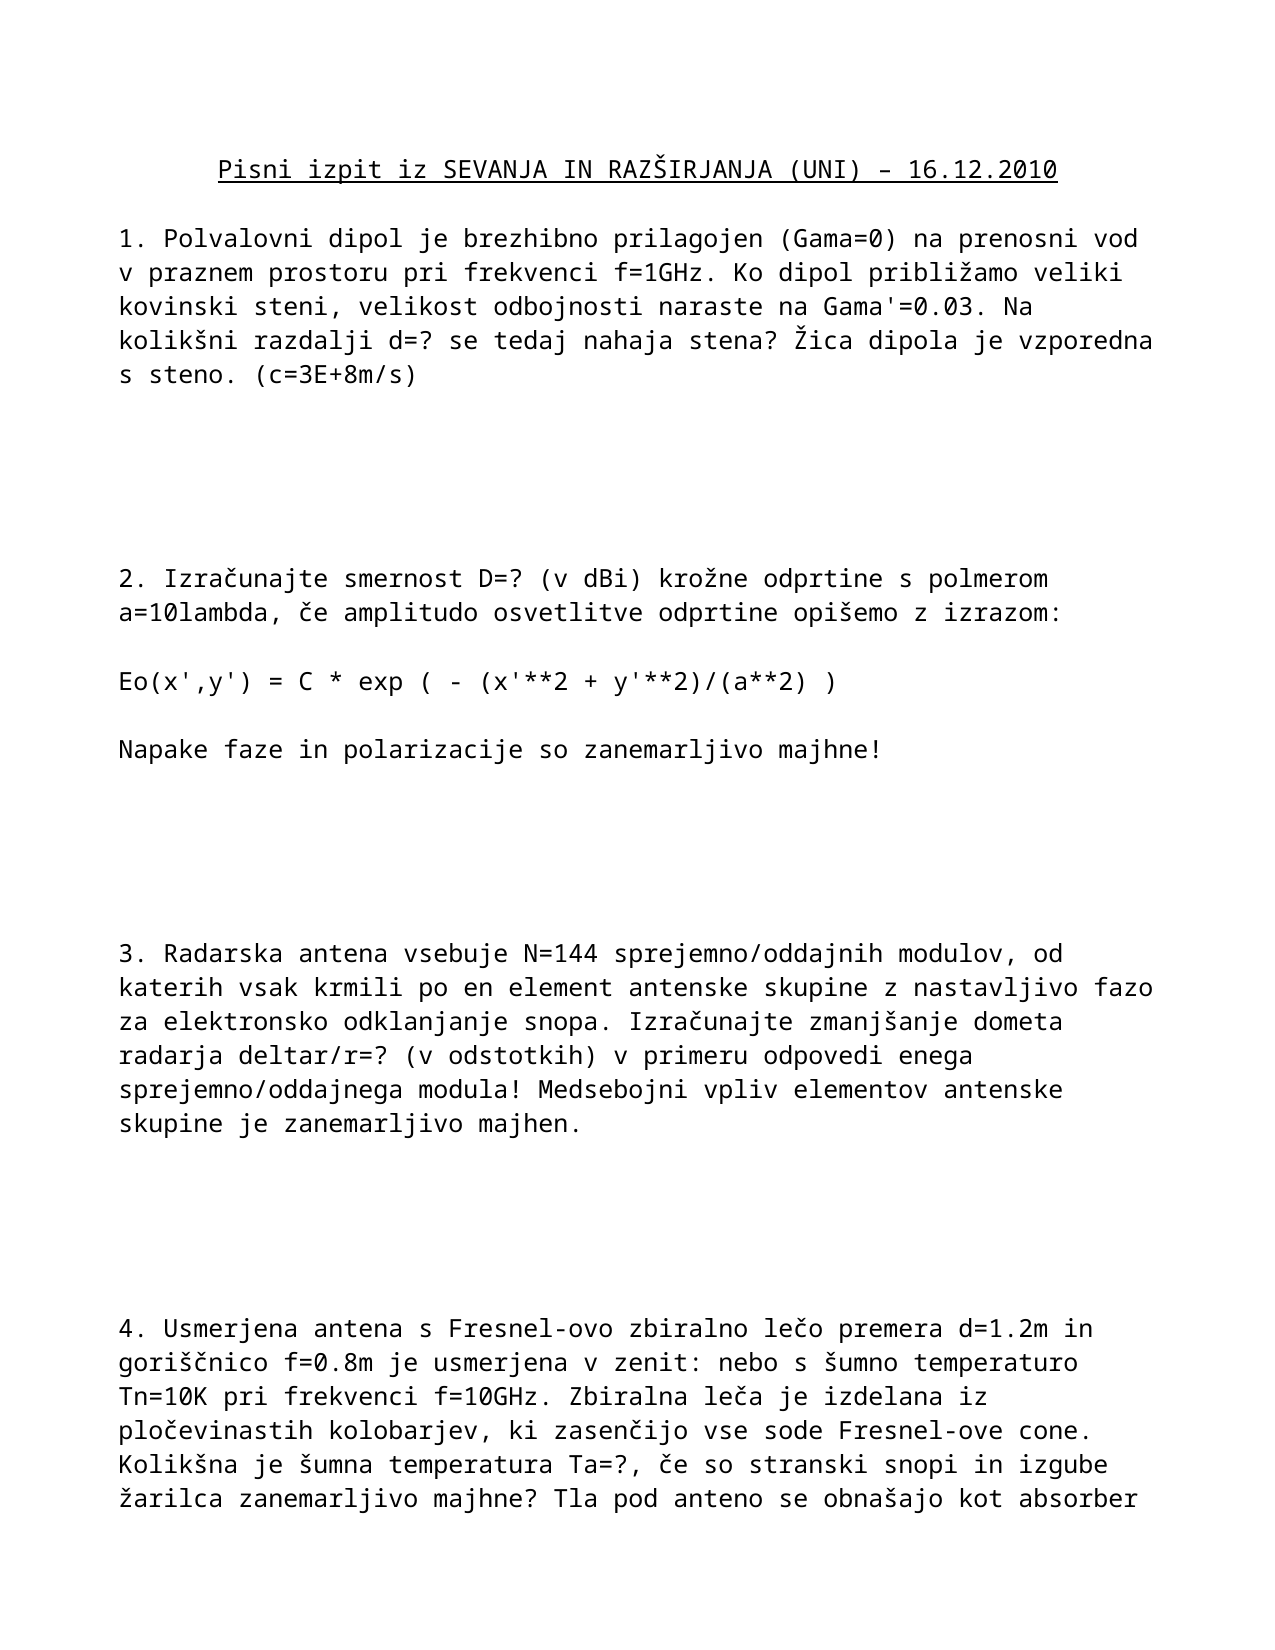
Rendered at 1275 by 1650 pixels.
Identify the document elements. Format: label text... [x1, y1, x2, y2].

text Napake faze in polarizacije so zanemarljivo majhne! [118, 731, 1157, 765]
text 1. Polvalovni dipol je brezhibno prilagojen (Gama=0) na prenosni vod v praznem prostoru pri frekvenci f=1GHz. Ko dipol približamo veliki kovinski steni, velikost odbojnosti naraste na Gama'=0.03. Na kolikšni razdalji d=? se tedaj nahaja stena? Žica dipola je vzporedna s steno. (c=3E+8m/s) [118, 220, 1157, 391]
text 4. Usmerjena antena s Fresnel-ovo zbiralno lečo premera d=1.2m in goriščnico f=0.8m je usmerjena v zenit: nebo s šumno temperaturo Tn=10K pri frekvenci f=10GHz. Zbiralna leča je izdelana iz pločevinastih kolobarjev, ki zasenčijo vse sode Fresnel-ove cone. Kolikšna je šumna temperatura Ta=?, če so stranski snopi in izgube žarilca zanemarljivo majhne? Tla pod anteno se obnašajo kot absorber [118, 1310, 1157, 1515]
text Eo(x',y') = C * exp ( - (x'**2 + y'**2)/(a**2) ) [118, 663, 1157, 697]
text Pisni izpit iz SEVANJA IN RAZŠIRJANJA (UNI) – 16.12.2010 [118, 152, 1157, 186]
text 3. Radarska antena vsebuje N=144 sprejemno/oddajnih modulov, od katerih vsak krmili po en element antenske skupine z nastavljivo fazo za elektronsko odklanjanje snopa. Izračunajte zmanjšanje dometa radarja deltar/r=? (v odstotkih) v primeru odpovedi enega sprejemno/oddajnega modula! Medsebojni vpliv elementov antenske skupine je zanemarljivo majhen. [118, 936, 1157, 1140]
text 2. Izračunajte smernost D=? (v dBi) krožne odprtine s polmerom a=10lambda, če amplitudo osvetlitve odprtine opišemo z izrazom: [118, 561, 1157, 629]
